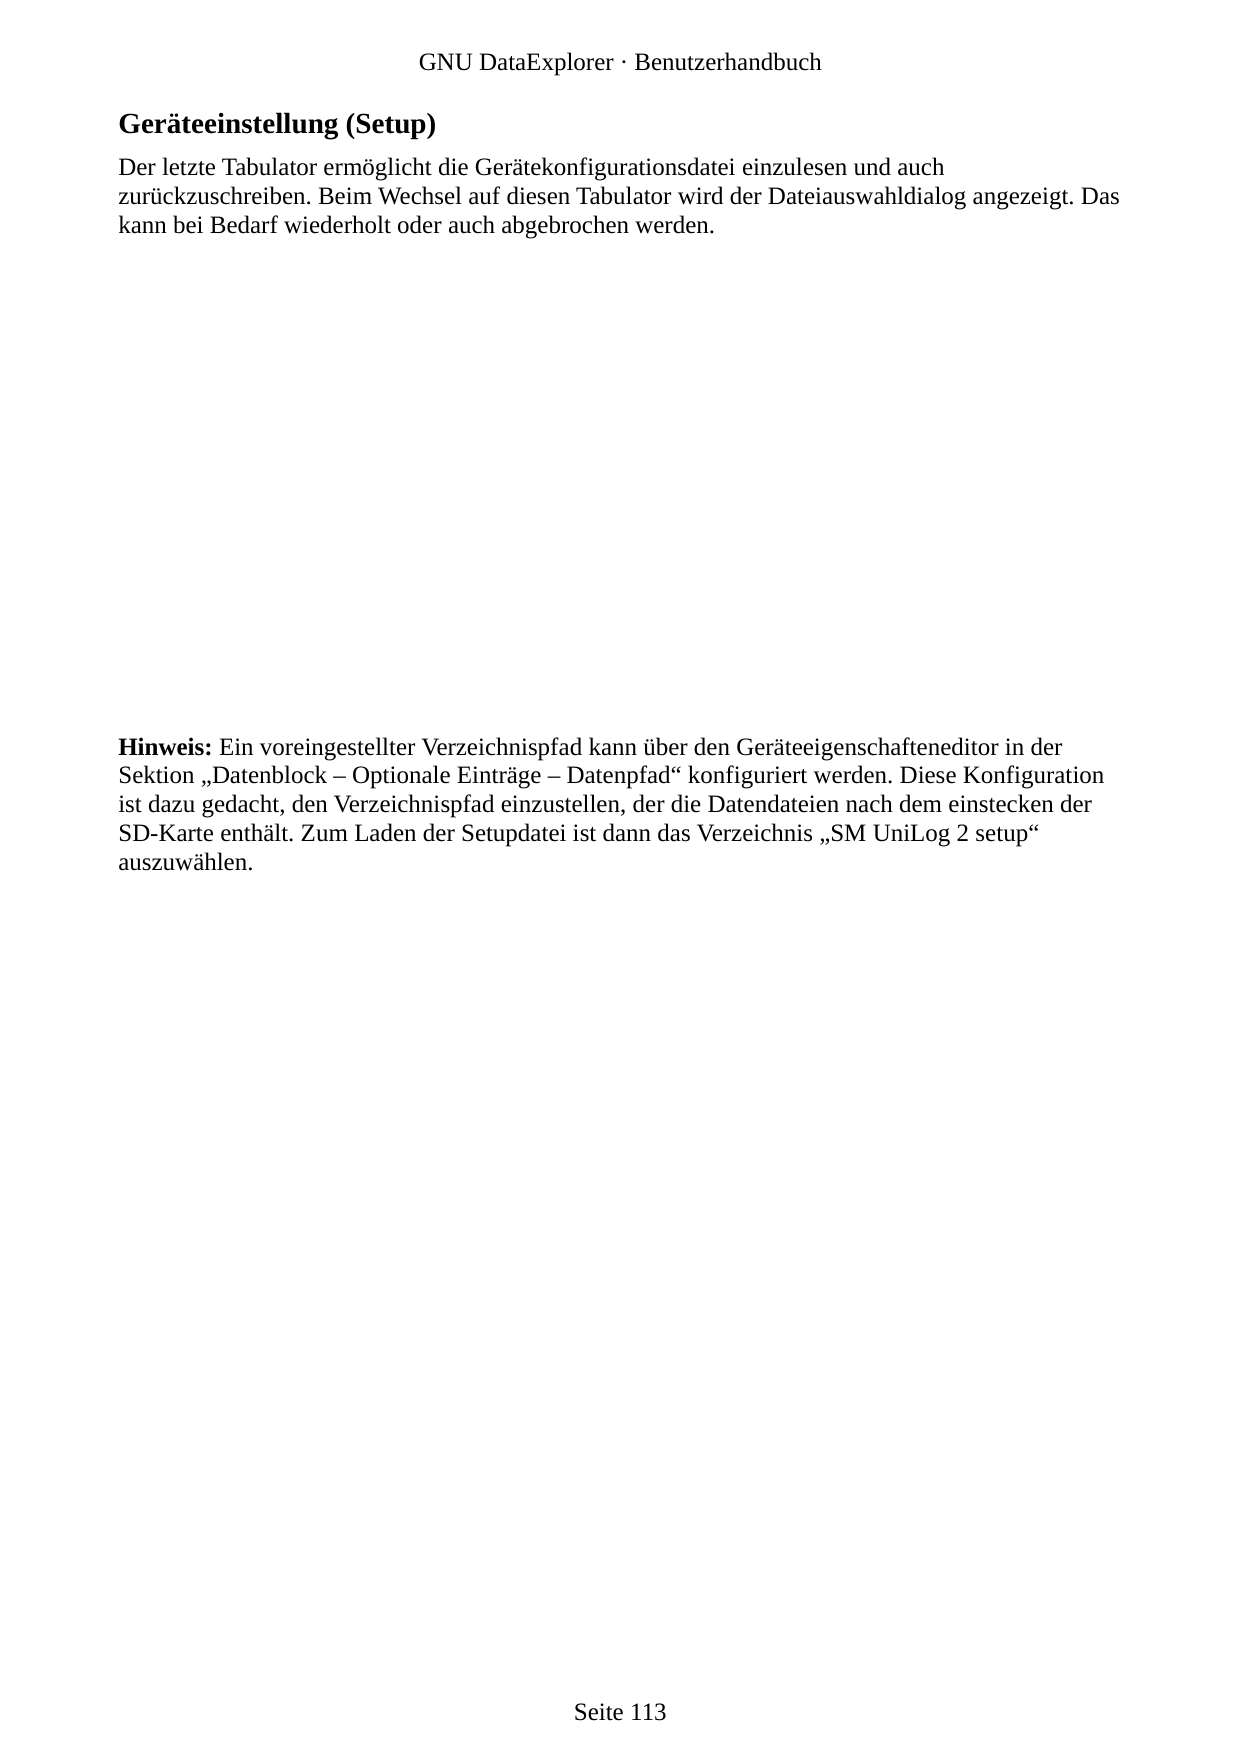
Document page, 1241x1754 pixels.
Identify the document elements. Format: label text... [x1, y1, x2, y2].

text Der letzte Tabulator ermöglicht die Gerätekonfigurationsdatei einzulesen und auch zurückzuschreiben. Beim Wechsel auf diesen Tabulator wird der Dateiauswahldialog angezeigt. Das kann bei Bedarf wiederholt oder auch abgebrochen werden. [118, 152, 1122, 238]
text Hinweis: Ein voreingestellter Verzeichnispfad kann über den Geräteeigenschafteneditor in der Sektion „Datenblock – Optionale Einträge – Datenpfad“ konfiguriert werden. Diese Konfiguration ist dazu gedacht, den Verzeichnispfad einzustellen, der die Datendateien nach dem einstecken der SD-Karte enthält. Zum Laden der Setupdatei ist dann das Verzeichnis „SM UniLog 2 setup“ auszuwählen. [118, 732, 1122, 876]
subtitle Geräteeinstellung (Setup) [118, 106, 1122, 140]
